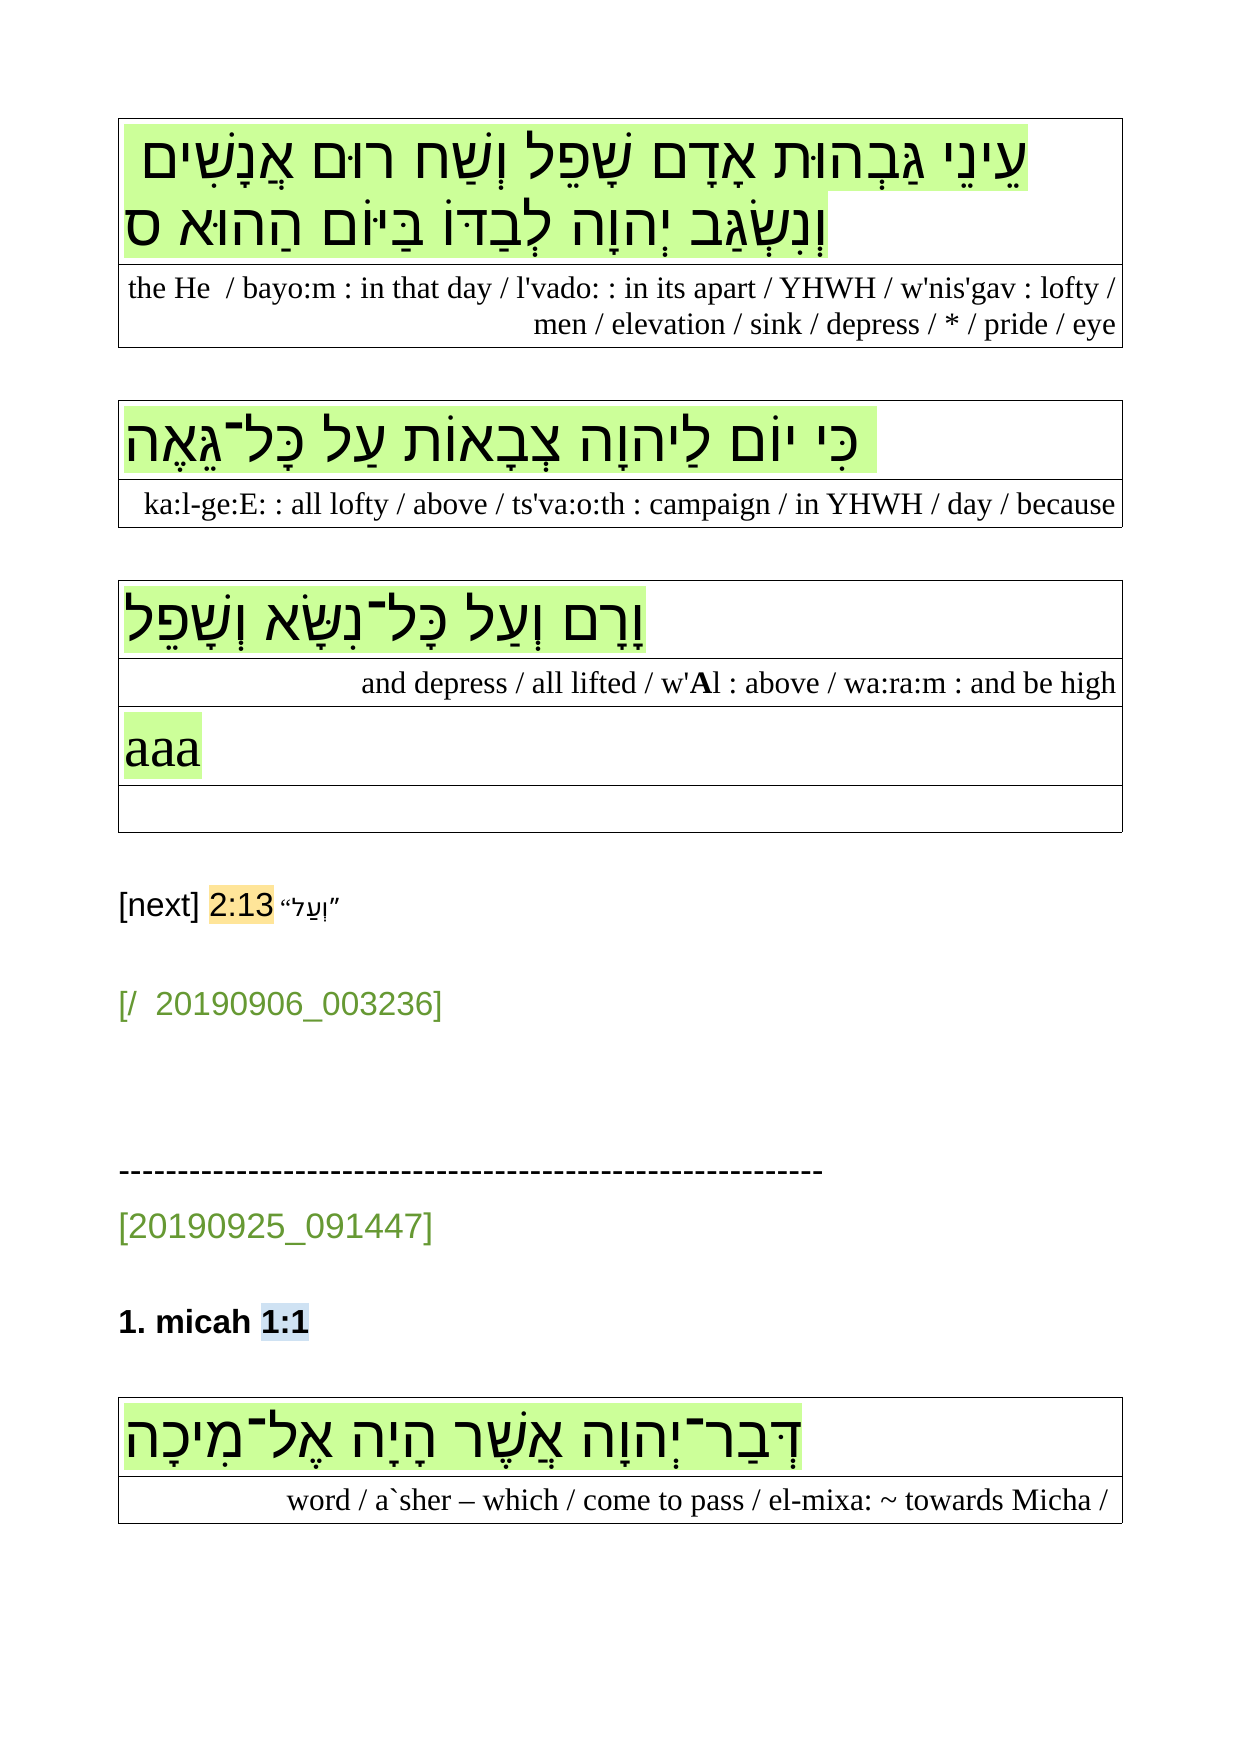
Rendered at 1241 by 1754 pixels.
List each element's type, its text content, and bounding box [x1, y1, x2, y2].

text 1. micah 1:1 [118, 1303, 1122, 1341]
text ------------------------------------------------------------ [118, 1149, 1122, 1190]
table_cell the He / bayo:m : in that day / l'vado: : in its apart / YHWH / w'nis'gav : lofty / men / elevation / sink / depress / * / pride / eye [119, 265, 1122, 347]
table_cell ka:l-ge:E: : all lofty / above / ts'va:o:th : campaign / in YHWH / day / because [119, 480, 1122, 527]
text [20190925_091447] [118, 1205, 1122, 1246]
table_header וָרָם וְעַל כָּל־נִשָּׂא וְשָׁפֵל [119, 581, 1122, 658]
table_header דְּבַר־יְהוָה אֲשֶׁר הָיָה אֶל־מִיכָה [119, 1398, 1122, 1476]
table_cell [119, 786, 1122, 832]
table_header aaa [119, 707, 1122, 784]
table_cell and depress / all lifted / w'Al : above / wa:ra:m : and be high [119, 659, 1122, 706]
table_cell word / a`sher – which / come to pass / el-mixa: ~ towards Micha / [119, 1477, 1122, 1523]
text [/ 20190906_003236] [118, 984, 1122, 1022]
table_header כִּי יוֹם לַיהוָה צְבָאוֹת עַל כָּל־גֵּאֶה [119, 401, 1122, 479]
text [next] 2:13 “וְעַל” [118, 885, 1122, 927]
table_header עֵינֵי גַּבְהוּת אָדָם שָׁפֵל וְשַׁח רוּם אֲנָשִׁים וְנִשְׂגַּב יְהוָה לְבַדּוֹ בַּיּוֹם הַהוּא ס [119, 119, 1122, 264]
